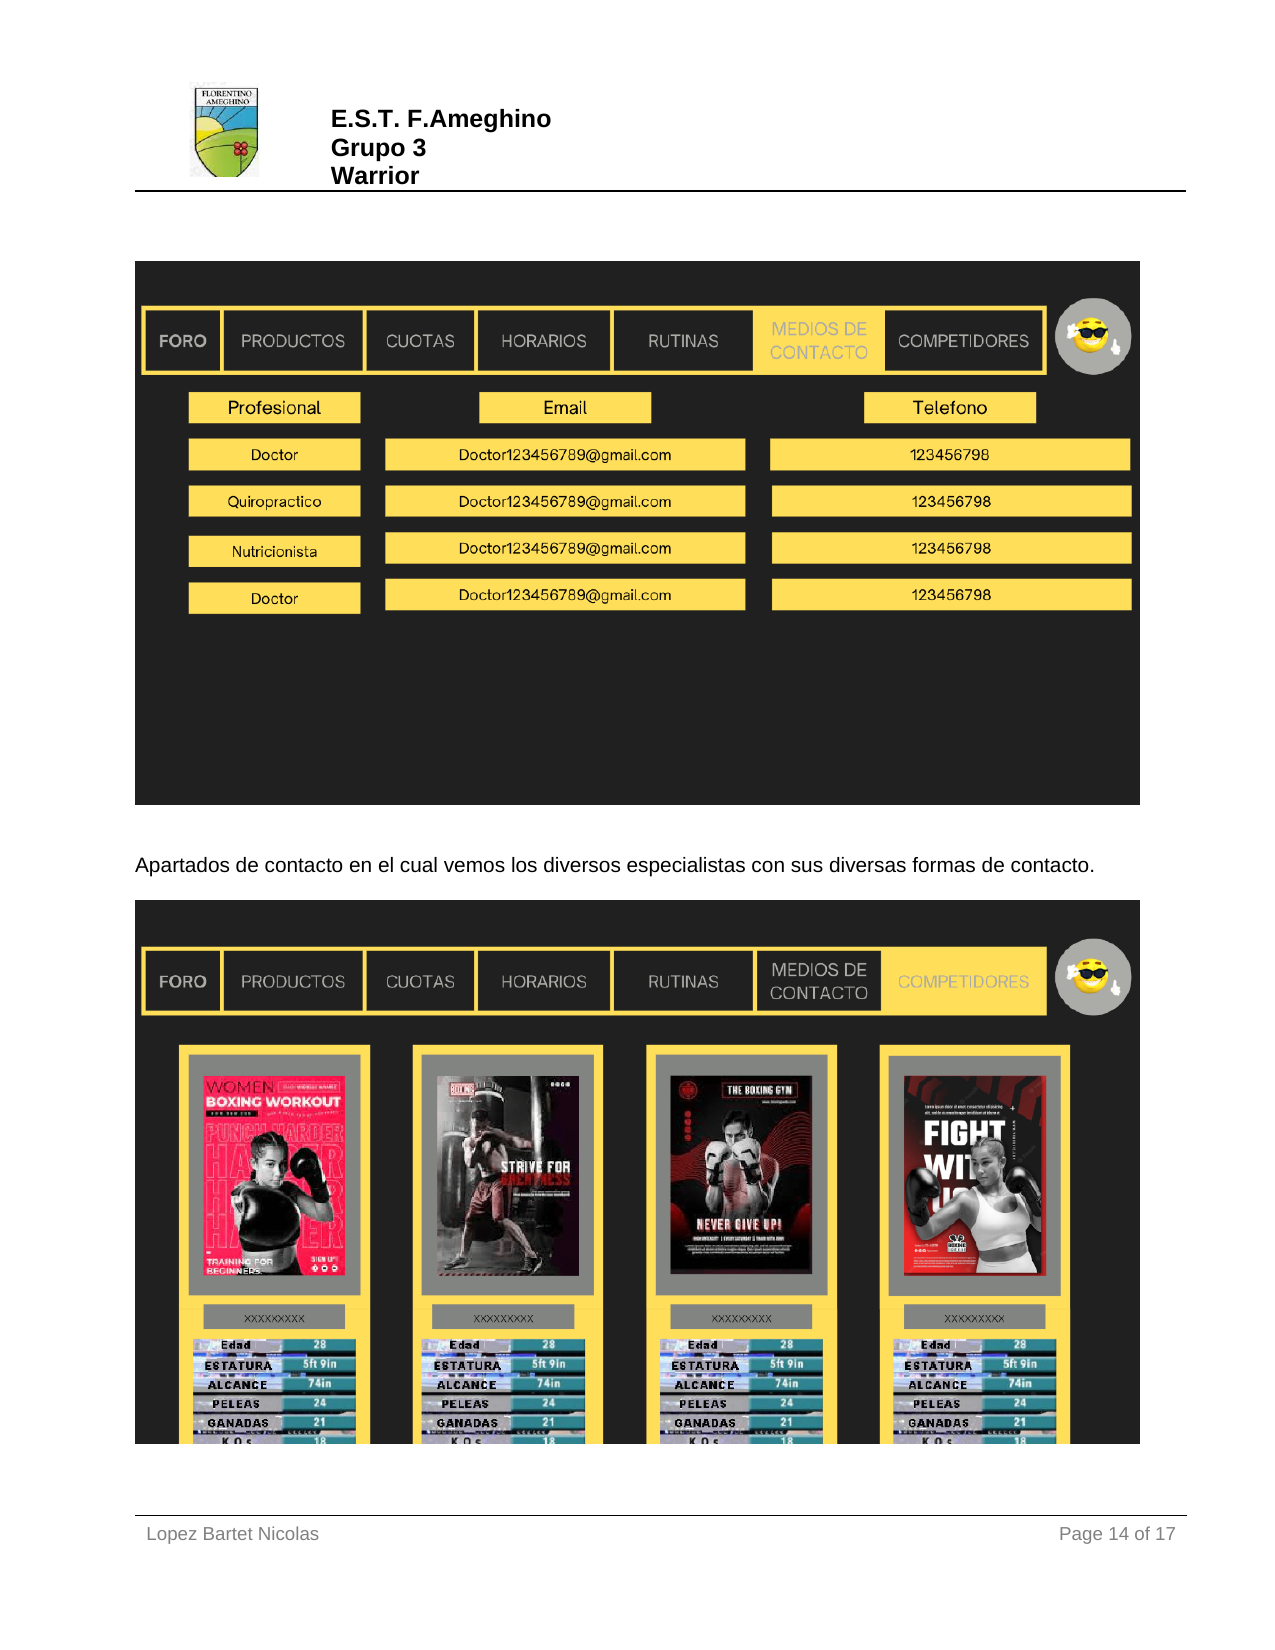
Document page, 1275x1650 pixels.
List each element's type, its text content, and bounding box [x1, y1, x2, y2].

picture [135, 261, 1140, 805]
picture [189, 82, 260, 177]
text Apartados de contacto en el cual vemos los diversos especialistas con sus diversas formas de contacto. [135, 852, 1140, 876]
picture [135, 900, 1140, 1444]
